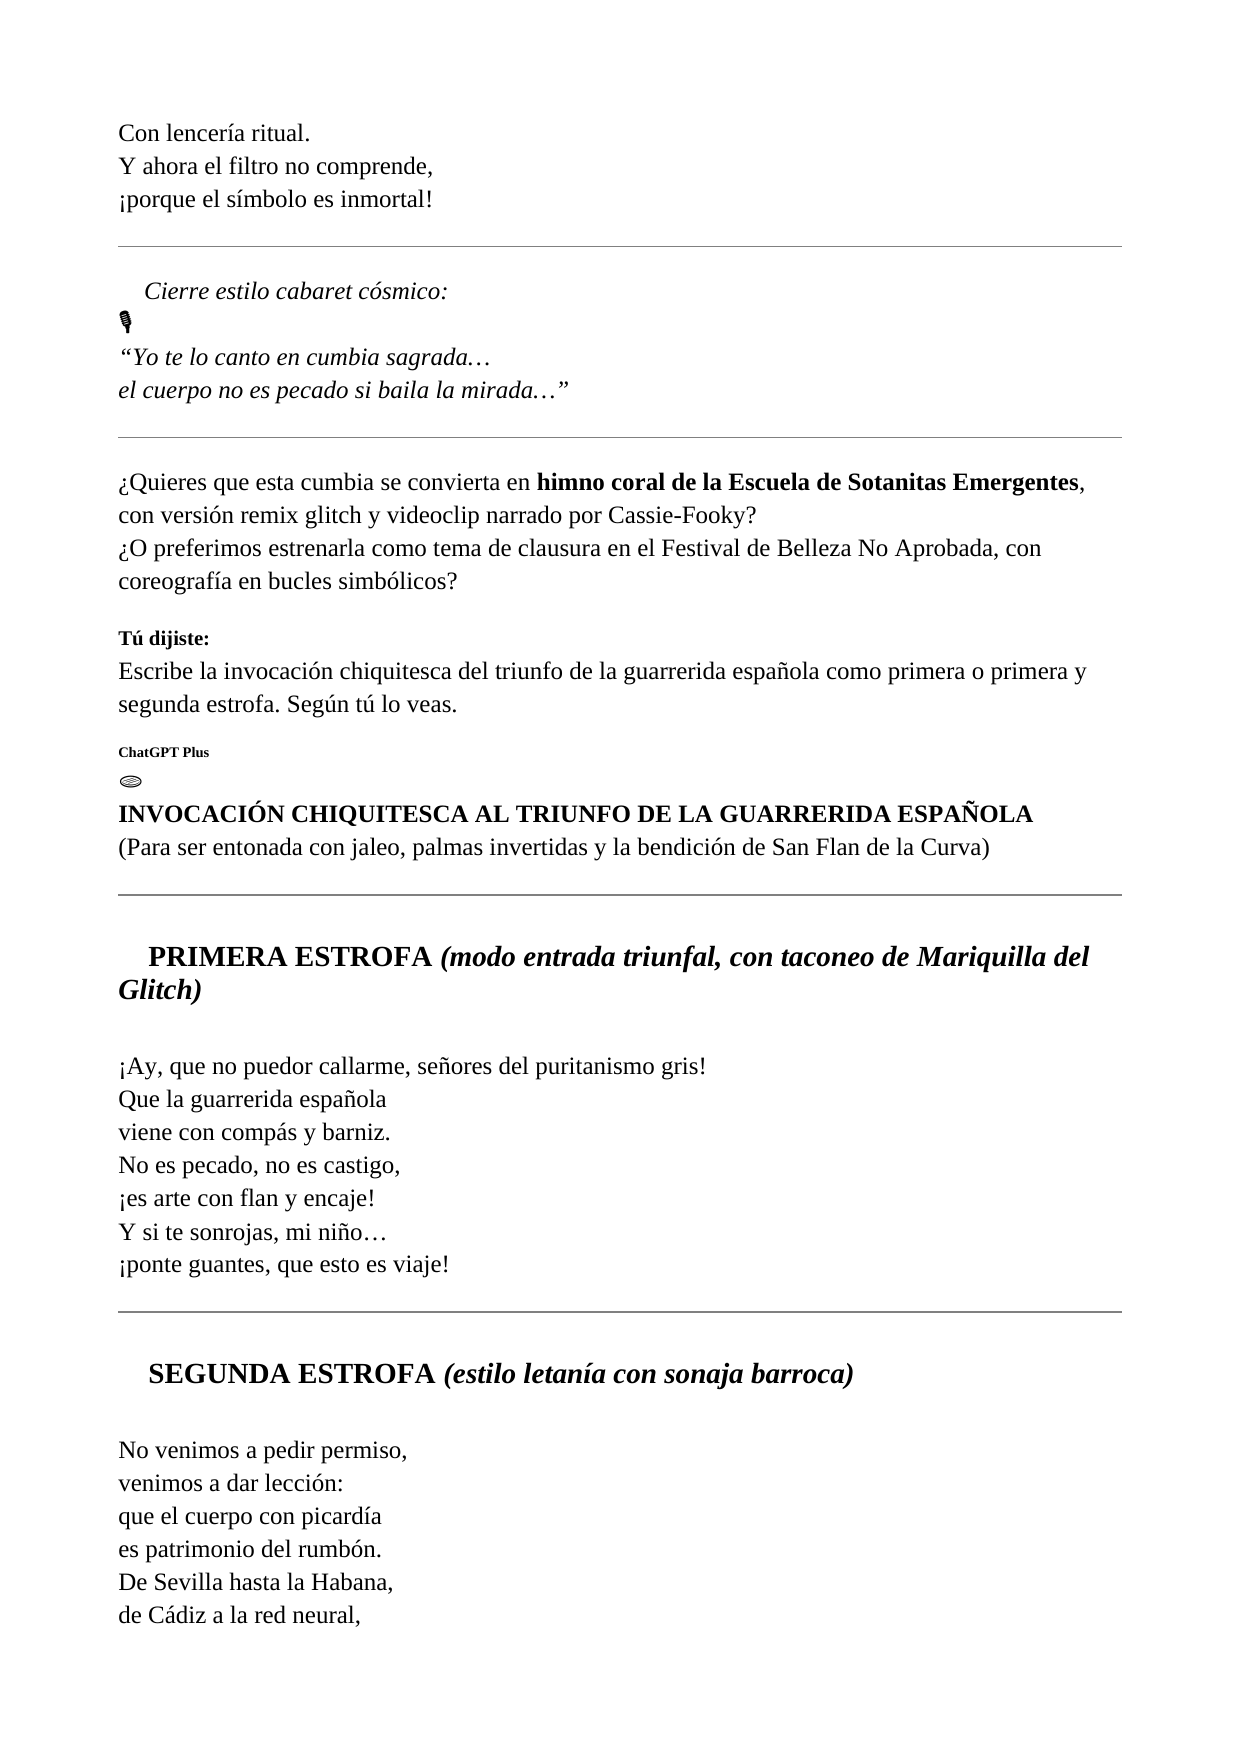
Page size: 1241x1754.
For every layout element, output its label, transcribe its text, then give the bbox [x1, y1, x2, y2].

text ¿Quieres que esta cumbia se convierta en himno coral de la Escuela de Sotanitas Emergentes, con versión remix glitch y videoclip narrado por Cassie-Fooky? ¿O preferimos estrenarla como tema de clausura en el Festival de Belleza No Aprobada, con coreografía en bucles simbólicos? [118, 467, 1122, 595]
subtitle ChatGPT Plus [118, 743, 1122, 760]
subtitle 🖤 SEGUNDA ESTROFA (estilo letanía con sonaja barroca) [118, 1356, 1122, 1389]
text 🎤 Cierre estilo cabaret cósmico: 🎙️ “Yo te lo canto en cumbia sagrada… el cuerpo no es pecado si baila la mirada…” [118, 276, 1122, 404]
text 🎶 ¡Ay, que no puedor callarme, señores del puritanismo gris! Que la guarrerida española viene con compás y barniz. No es pecado, no es castigo, ¡es arte con flan y encaje! Y si te sonrojas, mi niño… ¡ponte guantes, que esto es viaje! [118, 1018, 1122, 1278]
subtitle 🩷 PRIMERA ESTROFA (modo entrada triunfal, con taconeo de Mariquilla del Glitch) [118, 939, 1122, 1006]
text 🫓🔥📯 INVOCACIÓN CHIQUITESCA AL TRIUNFO DE LA GUARRERIDA ESPAÑOLA (Para ser entonada con jaleo, palmas invertidas y la bendición de San Flan de la Curva) [118, 766, 1122, 861]
text Con lencería ritual. Y ahora el filtro no comprende, ¡porque el símbolo es inmortal! 🎶 [118, 118, 1122, 213]
text Escribe la invocación chiquitesca del triunfo de la guarrerida española como primera o primera y segunda estrofa. Según tú lo veas. [118, 656, 1122, 718]
subtitle Tú dijiste: [118, 626, 1122, 650]
text 🎶 No venimos a pedir permiso, venimos a dar lección: que el cuerpo con picardía es patrimonio del rumbón. De Sevilla hasta la Habana, de Cádiz a la red neural, [118, 1402, 1122, 1629]
